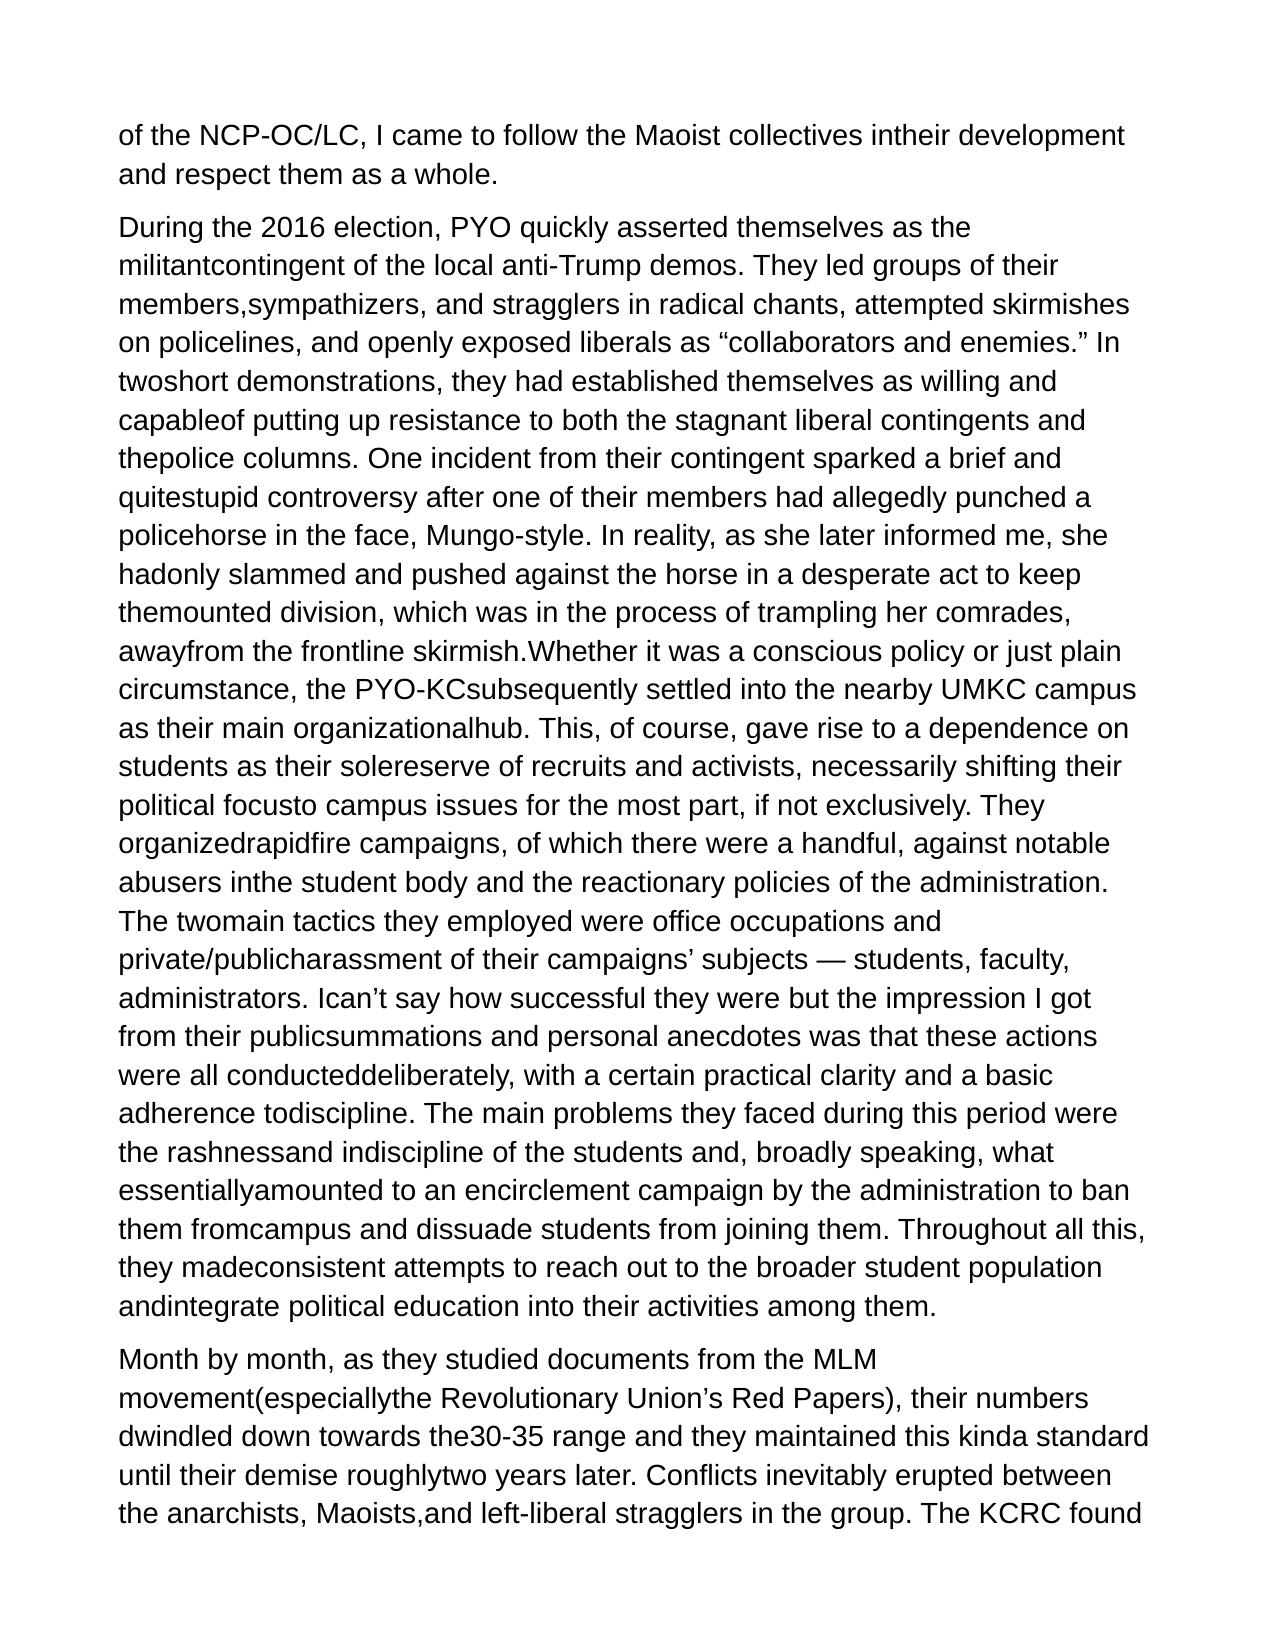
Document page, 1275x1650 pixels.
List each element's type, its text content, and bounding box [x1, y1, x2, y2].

text During the 2016 election, PYO quickly asserted themselves as the militantcontingent of the local anti-Trump demos. They led groups of their members,sympathizers, and stragglers in radical chants, attempted skirmishes on policelines, and openly exposed liberals as “collaborators and enemies.” In twoshort demonstrations, they had established themselves as willing and capableof putting up resistance to both the stagnant liberal contingents and thepolice columns. One incident from their contingent sparked a brief and quitestupid controversy after one of their members had allegedly punched a policehorse in the face, Mungo-style. In reality, as she later informed me, she hadonly slammed and pushed against the horse in a desperate act to keep themounted division, which was in the process of trampling her comrades, awayfrom the frontline skirmish.Whether it was a conscious policy or just plain circumstance, the PYO-KCsubsequently settled into the nearby UMKC campus as their main organizationalhub. This, of course, gave rise to a dependence on students as their solereserve of recruits and activists, necessarily shifting their political focusto campus issues for the most part, if not exclusively. They organizedrapidfire campaigns, of which there were a handful, against notable abusers inthe student body and the reactionary policies of the administration. The twomain tactics they employed were office occupations and private/publicharassment of their campaigns’ subjects — students, faculty, administrators. Ican’t say how successful they were but the impression I got from their publicsummations and personal anecdotes was that these actions were all conducteddeliberately, with a certain practical clarity and a basic adherence todiscipline. The main problems they faced during this period were the rashnessand indiscipline of the students and, broadly speaking, what essentiallyamounted to an encirclement campaign by the administration to ban them fromcampus and dissuade students from joining them. Throughout all this, they madeconsistent attempts to reach out to the broader student population andintegrate political education into their activities among them. [118, 210, 1157, 1322]
text Month by month, as they studied documents from the MLM movement(especiallythe Revolutionary Union’s Red Papers), their numbers dwindled down towards the30-35 range and they maintained this kinda standard until their demise roughlytwo years later. Conflicts inevitably erupted between the anarchists, Maoists,and left-liberal stragglers in the group. The KCRC found [118, 1342, 1157, 1530]
text of the NCP-OC/LC, I came to follow the Maoist collectives intheir development and respect them as a whole. [118, 118, 1157, 190]
